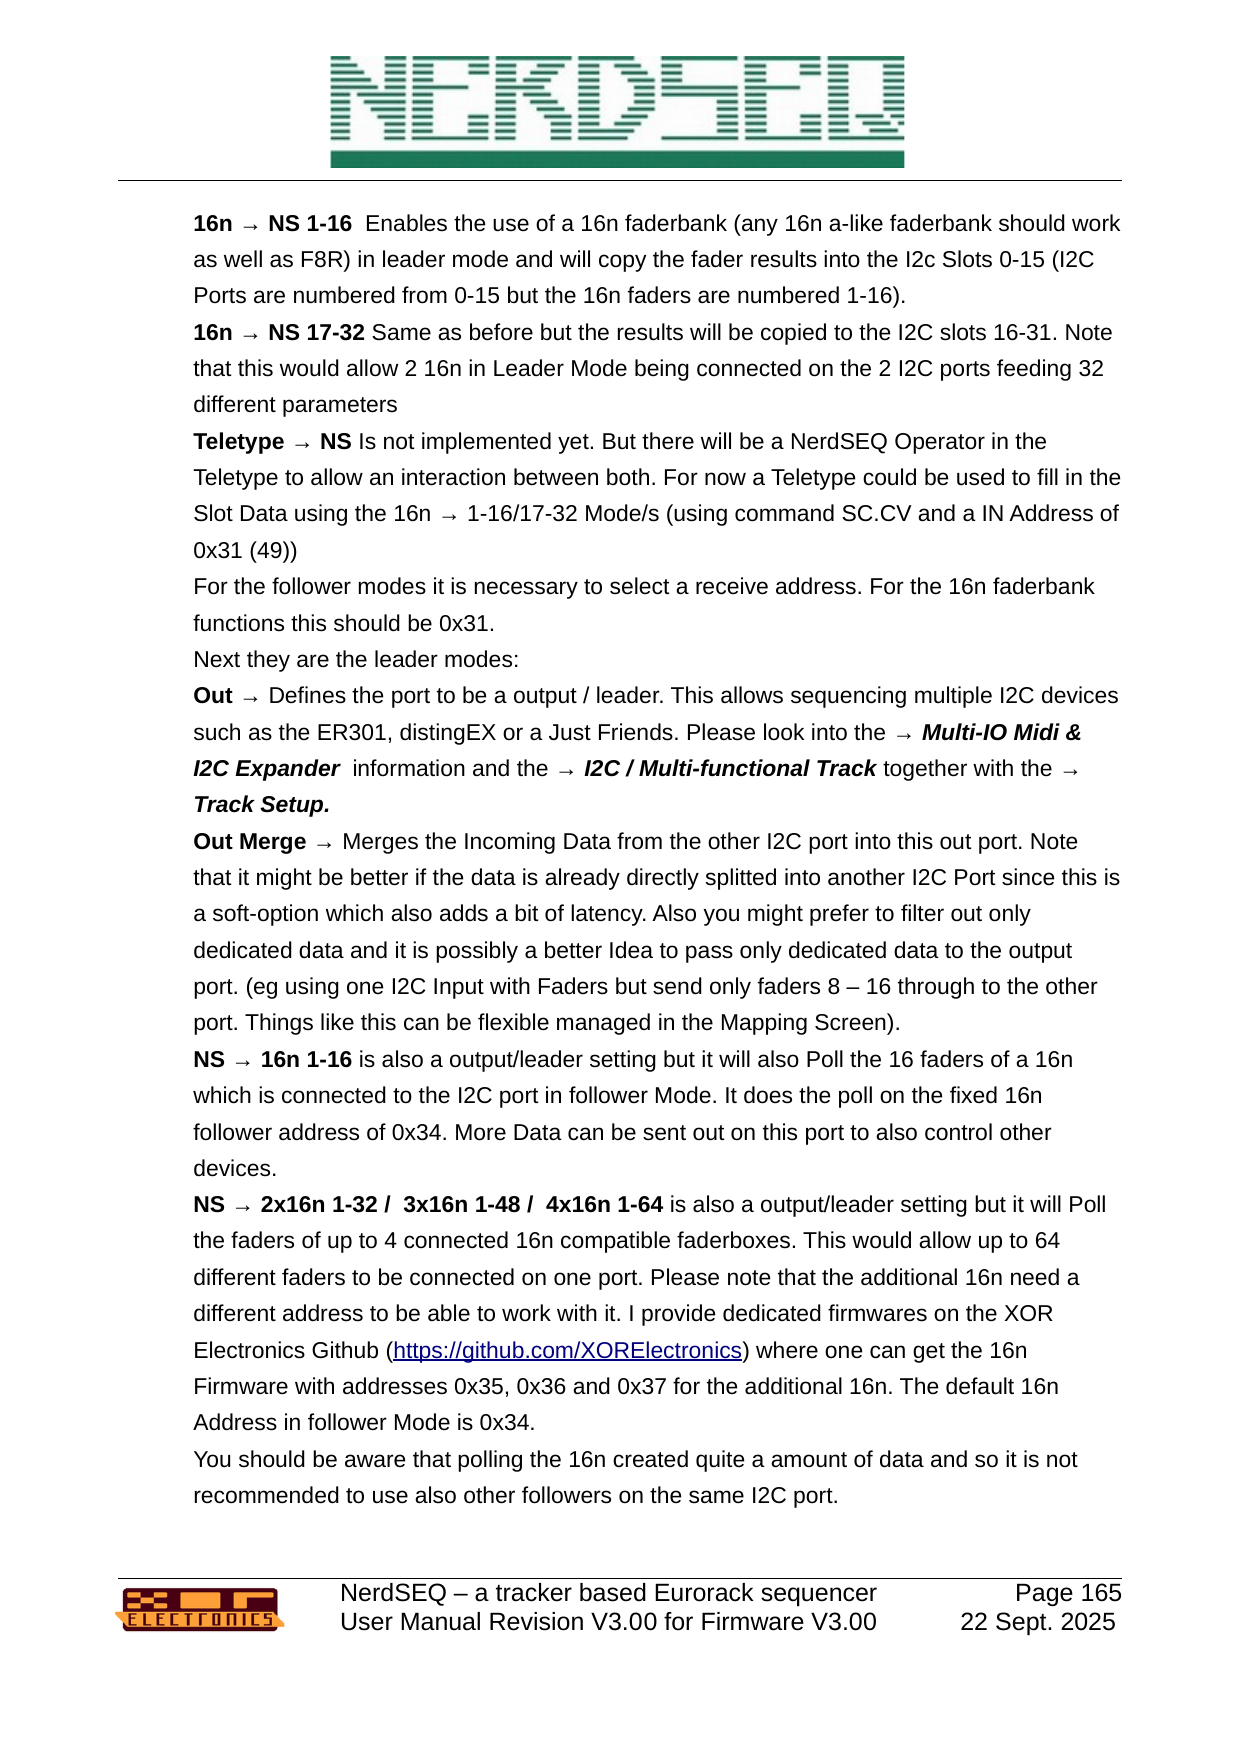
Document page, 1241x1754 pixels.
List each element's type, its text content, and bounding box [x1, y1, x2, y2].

picture [330, 56, 905, 168]
text NS → 16n 1-16 is also a output/leader setting but it will also Poll the 16 faders of a 16n which is connected to the I2C port in follower Mode. It does the poll on the fixed 16n follower address of 0x34. More Data can be sent out on this port to also control other devices. [193, 1046, 1122, 1181]
text 16n → NS 17-32 Same as before but the results will be copied to the I2C slots 16-31. Note that this would allow 2 16n in Leader Mode being connected on the 2 I2C ports feeding 32 different parameters [193, 319, 1122, 418]
text Teletype → NS Is not implemented yet. But there will be a NerdSEQ Operator in the Teletype to allow an interaction between both. For now a Teletype could be used to fill in the Slot Data using the 16n → 1-16/17-32 Mode/s (using command SC.CV and a IN Address of 0x31 (49)) [193, 428, 1122, 563]
text You should be aware that polling the 16n created quite a amount of data and so it is not recommended to use also other followers on the same I2C port. [193, 1446, 1122, 1508]
text NS → 2x16n 1-32 / 3x16n 1-48 / 4x16n 1-64 is also a output/leader setting but it will Poll the faders of up to 4 connected 16n compatible faderboxes. This would allow up to 64 different faders to be connected on one port. Please note that the additional 16n need a different address to be able to work with it. I provide dedicated firmwares on the XOR Electronics Github (https://github.com/XORElectronics) where one can get the 16n Firmware with addresses 0x35, 0x36 and 0x37 for the additional 16n. The default 16n Address in follower Mode is 0x34. [193, 1191, 1122, 1436]
text Out Merge → Merges the Incoming Data from the other I2C port into this out port. Note that it might be better if the data is already directly splitted into another I2C Port since this is a soft-option which also adds a bit of latency. Also you might prefer to filter out only dedicated data and it is possibly a better Idea to pass only dedicated data to the output port. (eg using one I2C Input with Faders but send only faders 8 – 16 through to the other port. Things like this can be flexible managed in the Mapping Screen). [193, 828, 1122, 1036]
text 16n → NS 1-16 Enables the use of a 16n faderbank (any 16n a-like faderbank should work as well as F8R) in leader mode and will copy the fader results into the I2c Slots 0-15 (I2C Ports are numbered from 0-15 but the 16n faders are numbered 1-16). [193, 209, 1122, 309]
text For the follower modes it is necessary to select a receive address. For the 16n faderbank functions this should be 0x31. [193, 573, 1122, 636]
text Out → Defines the port to be a output / leader. This allows sequencing multiple I2C devices such as the ER301, distingEX or a Just Friends. Please look into the → Multi-IO Midi & I2C Expander information and the → I2C / Multi-functional Track together with the → Track Setup. [193, 682, 1122, 818]
text Next they are the leader modes: [193, 646, 1122, 672]
picture [115, 1584, 285, 1634]
